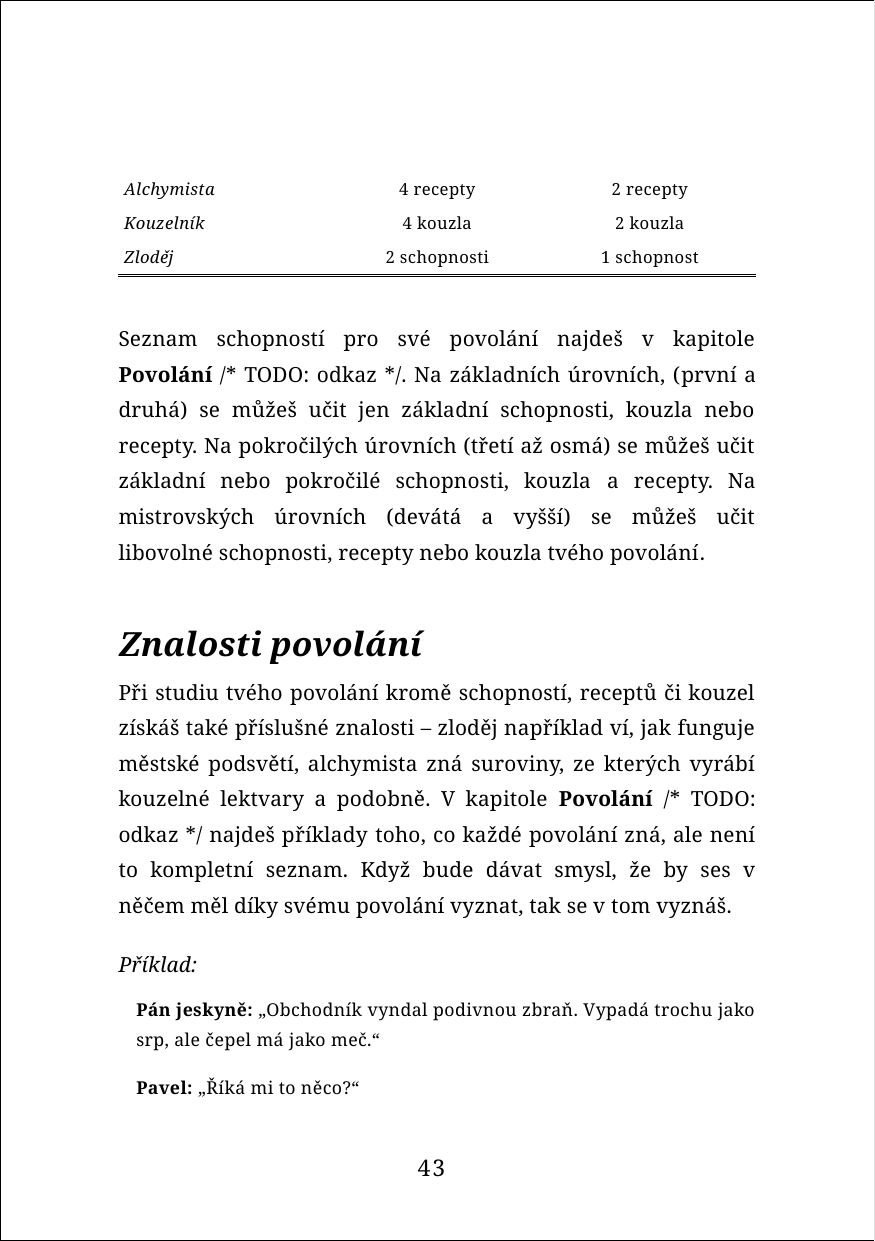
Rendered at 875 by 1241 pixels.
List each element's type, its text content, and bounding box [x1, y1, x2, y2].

table_cell 2 schopnosti [331, 240, 543, 274]
text Při studiu tvého povolání kromě schopností, receptů či kouzel získáš také příslušné znalosti – zloděj například ví, jak funguje městské podsvětí, alchymista zná suroviny, ze kterých vyrábí kouzelné lektvary a podobně. V kapitole Povolání /* TODO: odkaz */ najdeš příklady toho, co každé povolání zná, ale není to kompletní seznam. Když bude dávat smysl, že by ses v něčem měl díky svému povolání vyznat, tak se v tom vyznáš. [118, 678, 756, 919]
table_cell 4 recepty [331, 172, 543, 206]
text Příklad: [118, 950, 756, 978]
table_cell Alchymista [118, 172, 331, 206]
text Seznam schopností pro své povolání najdeš v kapitole Povolání /* TODO: odkaz */. Na základních úrovních, (první a druhá) se můžeš učit jen základní schopnosti, kouzla nebo recepty. Na pokročilých úrovních (třetí až osmá) se můžeš učit základní nebo pokročilé schopnosti, kouzla a recepty. Na mistrovských úrovních (devátá a vyšší) se můžeš učit libovolné schopnosti, recepty nebo kouzla tvého povolání. [118, 324, 756, 566]
table_cell 2 kouzla [543, 206, 756, 240]
subtitle Znalosti povolání [118, 620, 756, 666]
table_cell Kouzelník [118, 206, 331, 240]
table_cell 2 recepty [543, 172, 756, 206]
table_cell 1 schopnost [543, 240, 756, 274]
text Pán jeskyně: „Obchodník vyndal podivnou zbraň. Vypadá trochu jako srp, ale čepel má jako meč.“ [136, 997, 756, 1052]
table_cell Zloděj [118, 240, 331, 274]
table_cell 4 kouzla [331, 206, 543, 240]
text Pavel: „Říká mi to něco?“ [136, 1075, 756, 1099]
